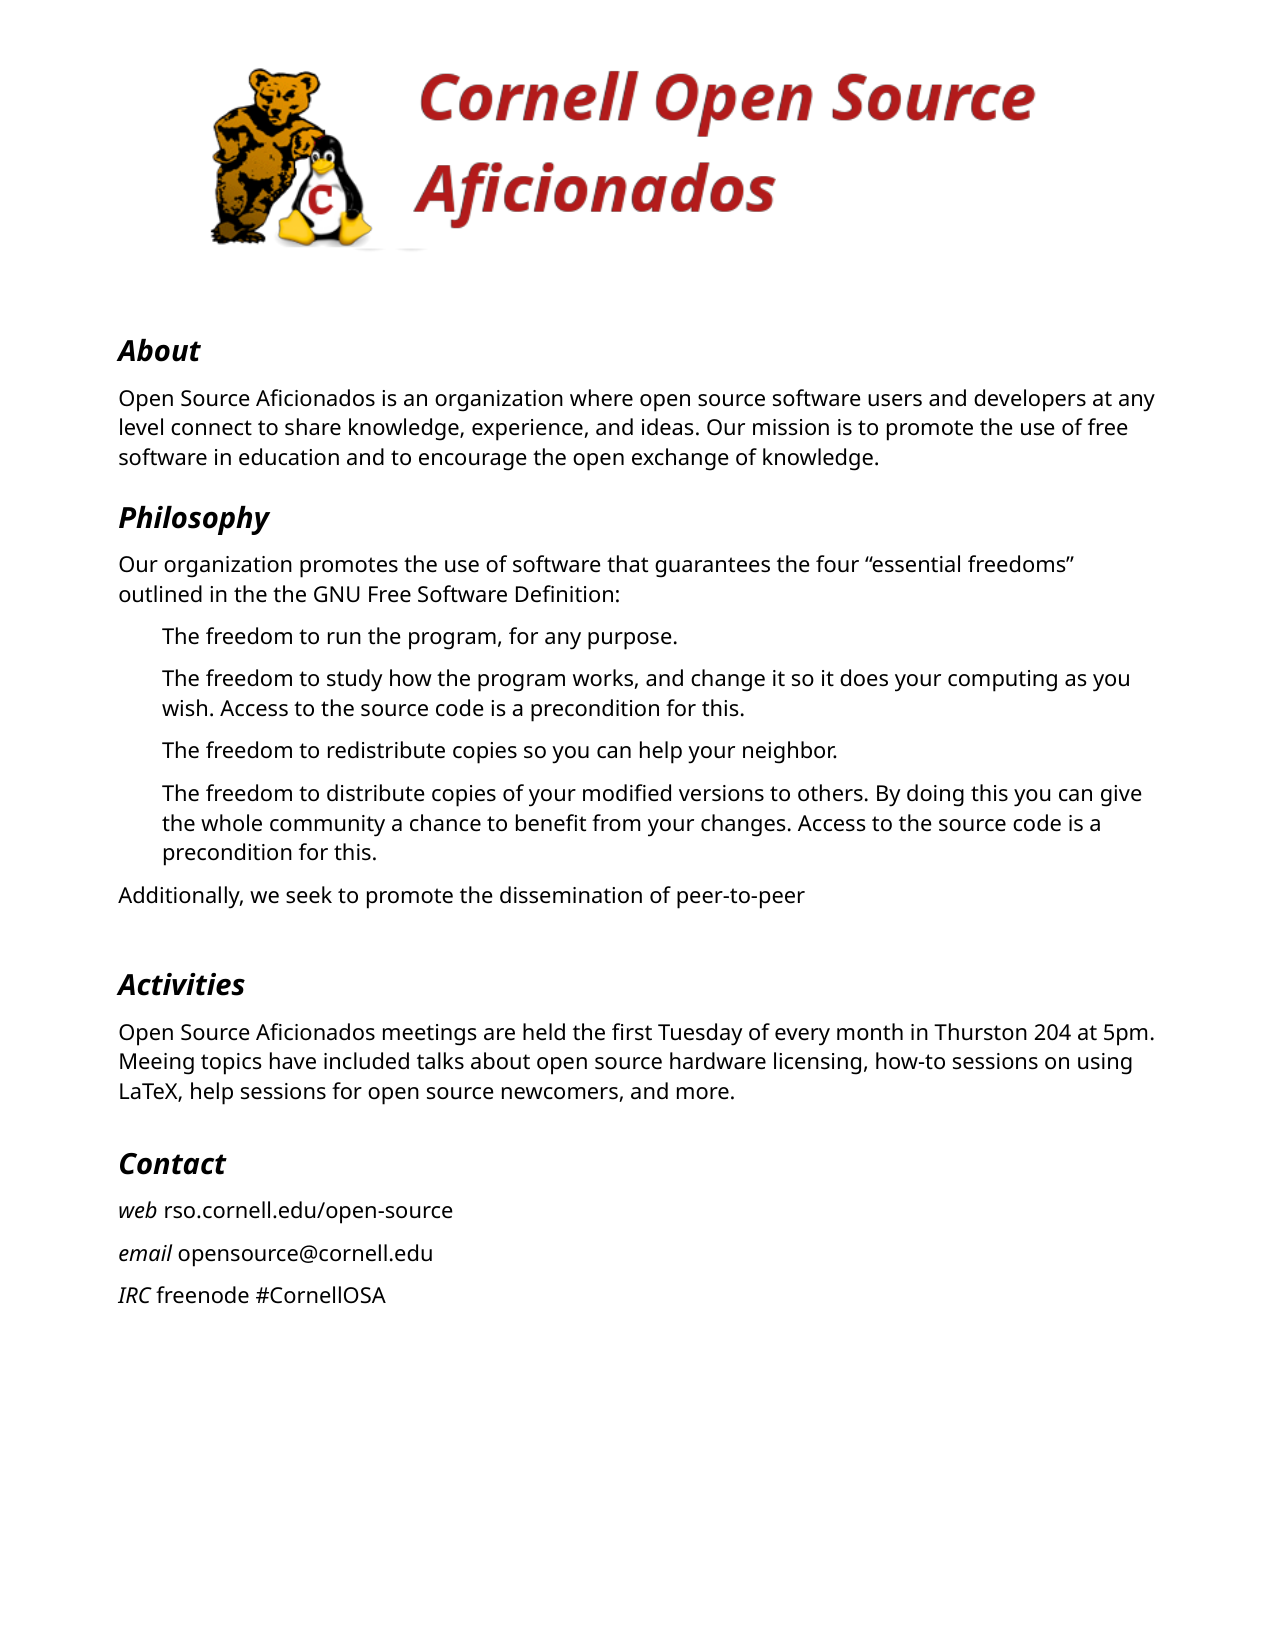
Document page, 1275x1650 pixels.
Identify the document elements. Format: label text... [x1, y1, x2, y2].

text The freedom to study how the program works, and change it so it does your computing as you wish. Access to the source code is a precondition for this. [162, 663, 1157, 723]
subtitle Philosophy [118, 497, 1157, 537]
text web rso.cornell.edu/open-source [118, 1196, 1157, 1225]
text Open Source Aficionados meetings are held the first Tuesday of every month in Thurston 204 at 5pm. Meeing topics have included talks about open source hardware licensing, how-to sessions on using LaTeX, help sessions for open source newcomers, and more. [118, 1016, 1157, 1106]
picture [203, 44, 1072, 276]
text Additionally, we seek to promote the dissemination of peer-to-peer [118, 880, 1157, 909]
subtitle About [118, 330, 1157, 370]
text The freedom to distribute copies of your modified versions to others. By doing this you can give the whole community a chance to benefit from your changes. Access to the source code is a precondition for this. [162, 778, 1157, 867]
text The freedom to run the program, for any purpose. [162, 621, 1157, 651]
subtitle Activities [118, 964, 1157, 1004]
text IRC freenode #CornellOSA [118, 1280, 1157, 1310]
subtitle Contact [118, 1143, 1157, 1183]
text Our organization promotes the use of software that guarantees the four “essential freedoms” outlined in the the GNU Free Software Definition: [118, 549, 1157, 609]
text Open Source Aficionados is an organization where open source software users and developers at any level connect to share knowledge, experience, and ideas. Our mission is to promote the use of free software in education and to encourage the open exchange of knowledge. [118, 382, 1157, 472]
text The freedom to redistribute copies so you can help your neighbor. [162, 736, 1157, 765]
text email opensource@cornell.edu [118, 1238, 1157, 1268]
